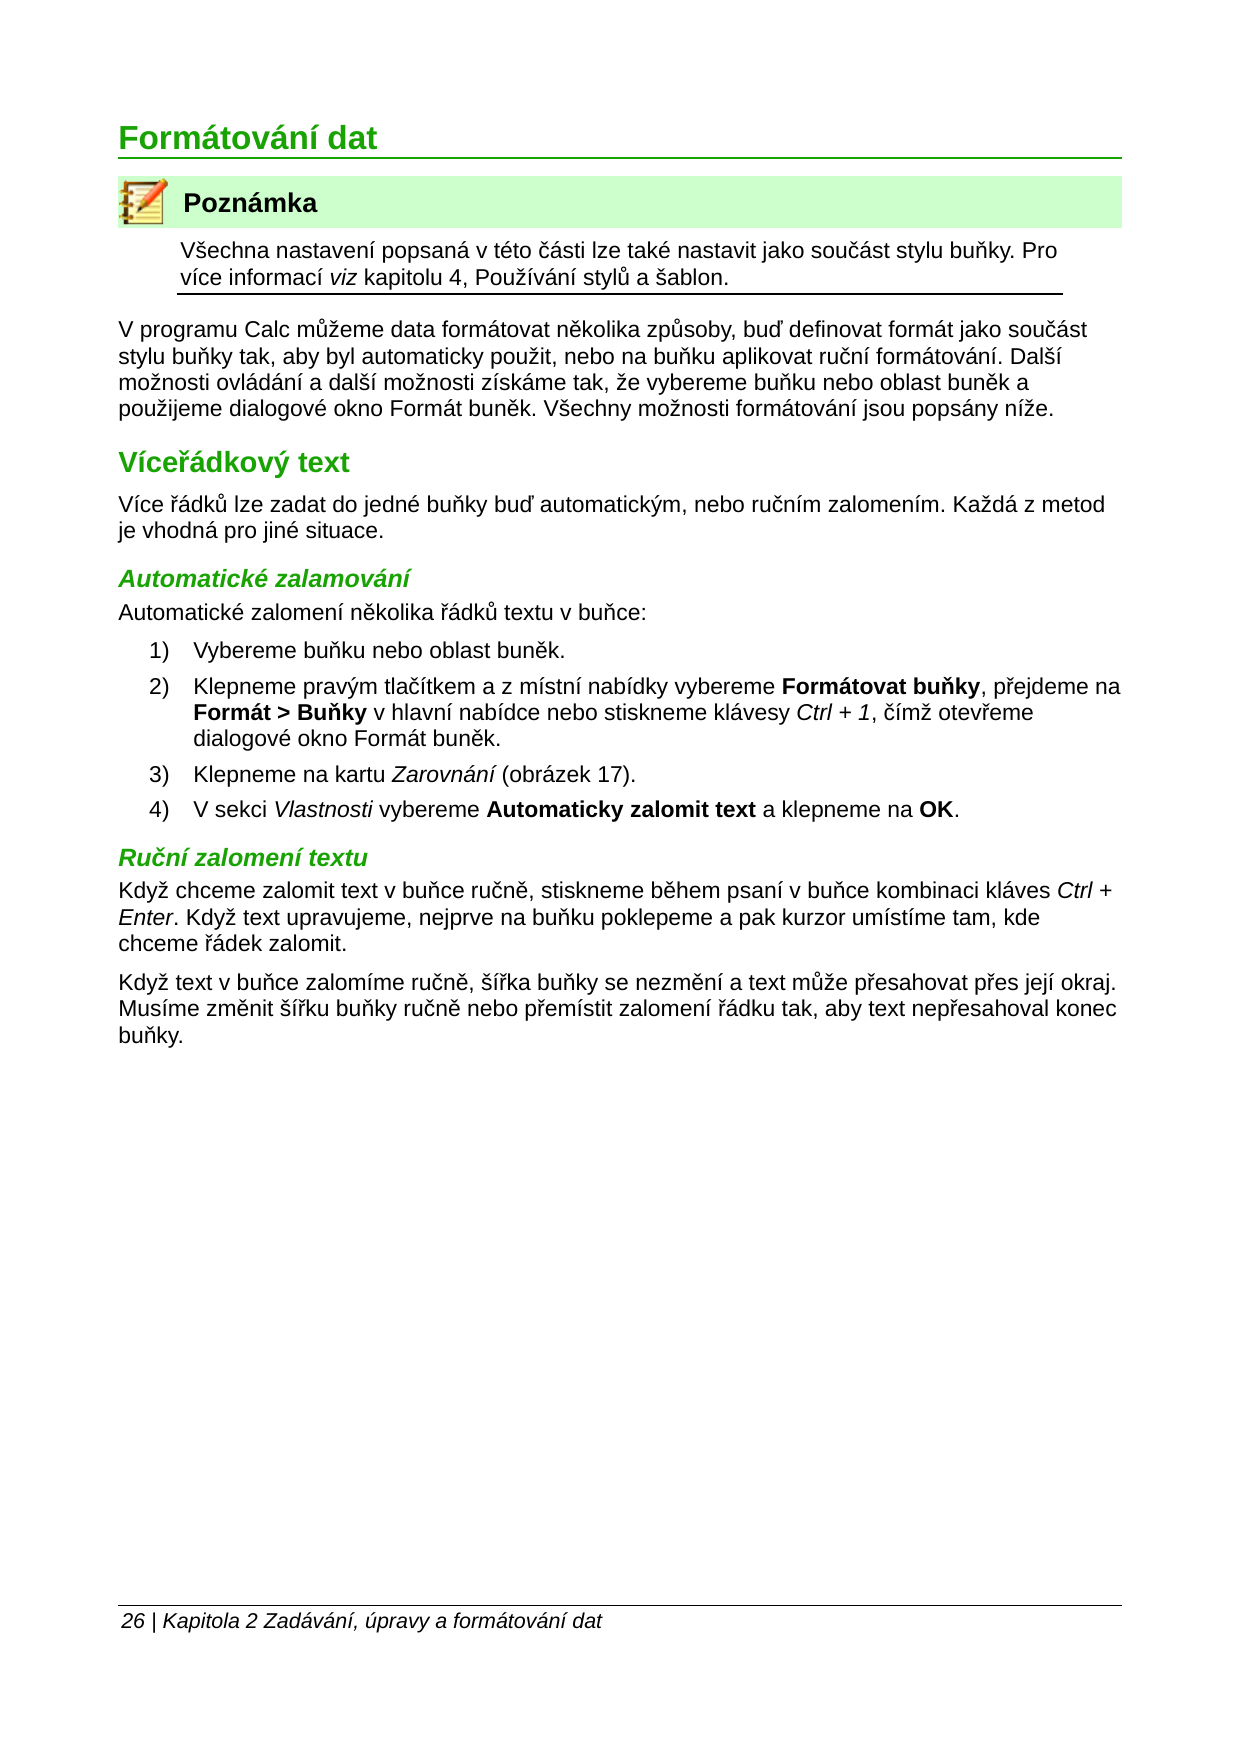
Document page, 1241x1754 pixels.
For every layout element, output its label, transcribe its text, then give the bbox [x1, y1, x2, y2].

text V programu Calc můžeme data formátovat několika způsoby, buď definovat formát jako součást stylu buňky tak, aby byl automaticky použit, nebo na buňku aplikovat ruční formátování. Další možnosti ovládání a další možnosti získáme tak, že vybereme buňku nebo oblast buněk a použijeme dialogové okno Formát buněk. Všechny možnosti formátování jsou popsány níže. [118, 316, 1122, 422]
picture [119, 177, 170, 228]
list Klepneme na kartu Zarovnání (obrázek 17). [169, 761, 1122, 787]
subtitle Víceřádkový text [118, 445, 1122, 479]
list Klepneme pravým tlačítkem a z místní nabídky vybereme Formátovat buňky, přejdeme na Formát > Buňky v hlavní nabídce nebo stiskneme klávesy Ctrl + 1, čímž otevřeme dialogové okno Formát buněk. [169, 673, 1122, 752]
subtitle Formátování dat [118, 118, 1122, 157]
list V sekci Vlastnosti vybereme Automaticky zalomit text a klepneme na OK. [169, 796, 1122, 822]
text Když chceme zalomit text v buňce ručně, stiskneme během psaní v buňce kombinaci kláves Ctrl + Enter. Když text upravujeme, nejprve na buňku poklepeme a pak kurzor umístíme tam, kde chceme řádek zalomit. [118, 877, 1122, 957]
subtitle Automatické zalamování [118, 564, 1122, 593]
text Když text v buňce zalomíme ručně, šířka buňky se nezmění a text může přesahovat přes její okraj. Musíme změnit šířku buňky ručně nebo přemístit zalomení řádku tak, aby text nepřesahoval konec buňky. [118, 969, 1122, 1048]
text Více řádků lze zadat do jedné buňky buď automatickým, nebo ručním zalomením. Každá z metod je vhodná pro jiné situace. [118, 491, 1122, 543]
subtitle Poznámka [118, 176, 1122, 228]
list Vybereme buňku nebo oblast buněk. [169, 637, 1122, 664]
text Automatické zalomení několika řádků textu v buňce: [118, 599, 1122, 625]
subtitle Ruční zalomení textu [118, 843, 1122, 872]
text Všechna nastavení popsaná v této části lze také nastavit jako součást stylu buňky. Pro více informací viz kapitolu 4, Používání stylů a šablon. [177, 234, 1063, 293]
